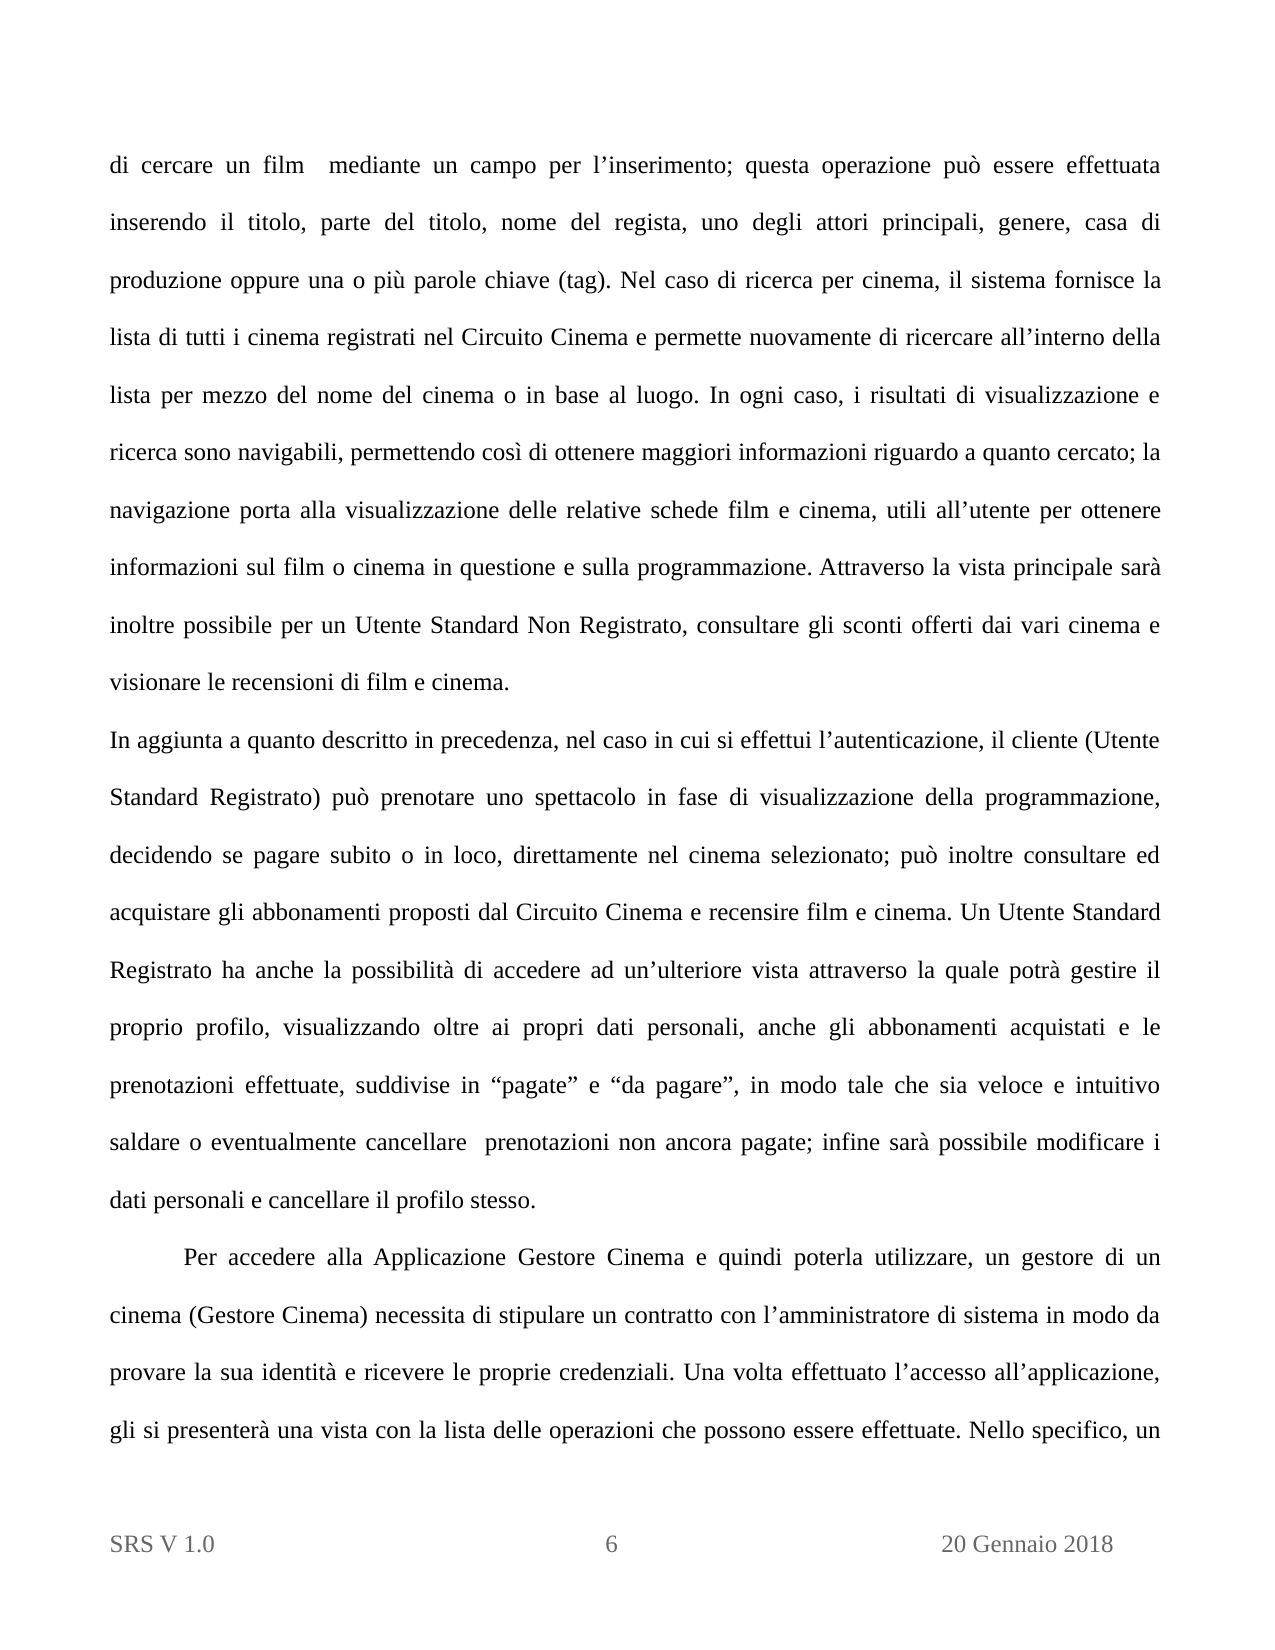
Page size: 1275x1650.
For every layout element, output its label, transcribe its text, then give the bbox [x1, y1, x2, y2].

text di cercare un film mediante un campo per l’inserimento; questa operazione può essere effettuata inserendo il titolo, parte del titolo, nome del regista, uno degli attori principali, genere, casa di produzione oppure una o più parole chiave (tag). Nel caso di ricerca per cinema, il sistema fornisce la lista di tutti i cinema registrati nel Circuito Cinema e permette nuovamente di ricercare all’interno della lista per mezzo del nome del cinema o in base al luogo. In ogni caso, i risultati di visualizzazione e ricerca sono navigabili, permettendo così di ottenere maggiori informazioni riguardo a quanto cercato; la navigazione porta alla visualizzazione delle relative schede film e cinema, utili all’utente per ottenere informazioni sul film o cinema in questione e sulla programmazione. Attraverso la vista principale sarà inoltre possibile per un Utente Standard Non Registrato, consultare gli sconti offerti dai vari cinema e visionare le recensioni di film e cinema. [109, 150, 1162, 696]
text Per accedere alla Applicazione Gestore Cinema e quindi poterla utilizzare, un gestore di un cinema (Gestore Cinema) necessita di stipulare un contratto con l’amministratore di sistema in modo da provare la sua identità e ricevere le proprie credenziali. Una volta effettuato l’accesso all’applicazione, gli si presenterà una vista con la lista delle operazioni che possono essere effettuate. Nello specifico, un [109, 1242, 1162, 1444]
text In aggiunta a quanto descritto in precedenza, nel caso in cui si effettui l’autenticazione, il cliente (Utente Standard Registrato) può prenotare uno spettacolo in fase di visualizzazione della programmazione, decidendo se pagare subito o in loco, direttamente nel cinema selezionato; può inoltre consultare ed acquistare gli abbonamenti proposti dal Circuito Cinema e recensire film e cinema. Un Utente Standard Registrato ha anche la possibilità di accedere ad un’ulteriore vista attraverso la quale potrà gestire il proprio profilo, visualizzando oltre ai propri dati personali, anche gli abbonamenti acquistati e le prenotazioni effettuate, suddivise in “pagate” e “da pagare”, in modo tale che sia veloce e intuitivo saldare o eventualmente cancellare prenotazioni non ancora pagate; infine sarà possibile modificare i dati personali e cancellare il profilo stesso. [109, 725, 1162, 1214]
